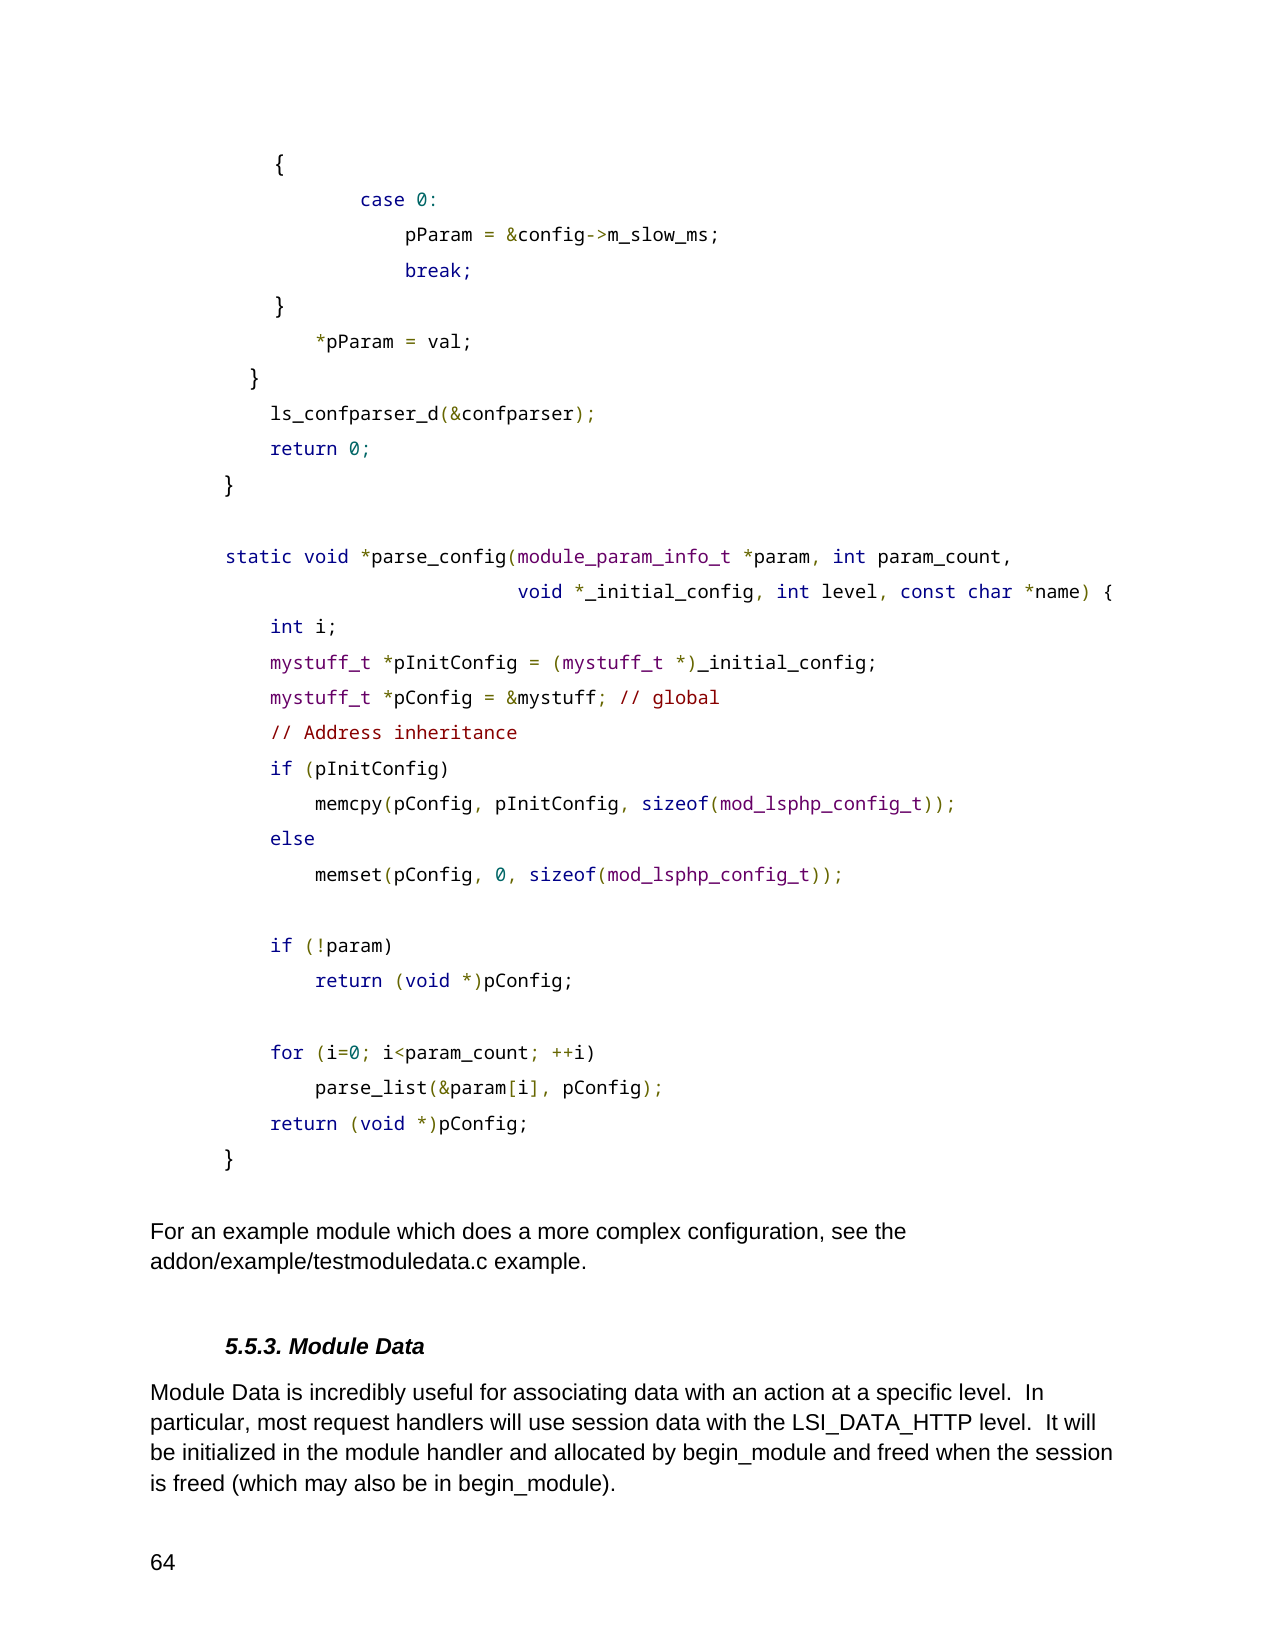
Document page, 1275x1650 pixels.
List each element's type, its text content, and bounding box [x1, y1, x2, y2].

text } [225, 364, 1125, 390]
text } [225, 292, 1125, 318]
text return (void *)pConfig; [225, 1110, 1125, 1136]
text parse_list(&param[i], pConfig); [225, 1075, 1125, 1100]
text return (void *)pConfig; [225, 968, 1125, 993]
text // Address inheritance [225, 720, 1125, 745]
text For an example module which does a more complex configuration, see the addon/example/testmoduledata.c example. [150, 1218, 1125, 1274]
text int i; [225, 614, 1125, 639]
text pParam = &config->m_slow_ms; [225, 222, 1125, 247]
text memset(pConfig, 0, sizeof(mod_lsphp_config_t)); [225, 861, 1125, 886]
text static void *parse_config(module_param_info_t *param, int param_count, [225, 543, 1125, 569]
text mystuff_t *pConfig = &mystuff; // global [225, 684, 1125, 710]
text case 0: [225, 186, 1125, 212]
text void *_initial_config, int level, const char *name) { [225, 578, 1125, 604]
text return 0; [225, 435, 1125, 461]
subtitle 5.5.3. Module Data [150, 1333, 1125, 1359]
text ls_confparser_d(&confparser); [225, 400, 1125, 426]
text *pParam = val; [225, 328, 1125, 354]
text } [225, 471, 1125, 497]
text else [225, 826, 1125, 851]
text for (i=0; i<param_count; ++i) [225, 1039, 1125, 1065]
text if (!param) [225, 932, 1125, 958]
text Module Data is incredibly useful for associating data with an action at a specific level. In particular, most request handlers will use session data with the LSI_DATA_HTTP level. It will be initialized in the module handler and allocated by begin_module and freed when the session is freed (which may also be in begin_module). [150, 1379, 1125, 1496]
text break; [225, 257, 1125, 282]
text memcpy(pConfig, pInitConfig, sizeof(mod_lsphp_config_t)); [225, 790, 1125, 816]
text mystuff_t *pInitConfig = (mystuff_t *)_initial_config; [225, 649, 1125, 674]
text } [225, 1145, 1125, 1172]
text { [225, 150, 1125, 176]
text if (pInitConfig) [225, 755, 1125, 781]
